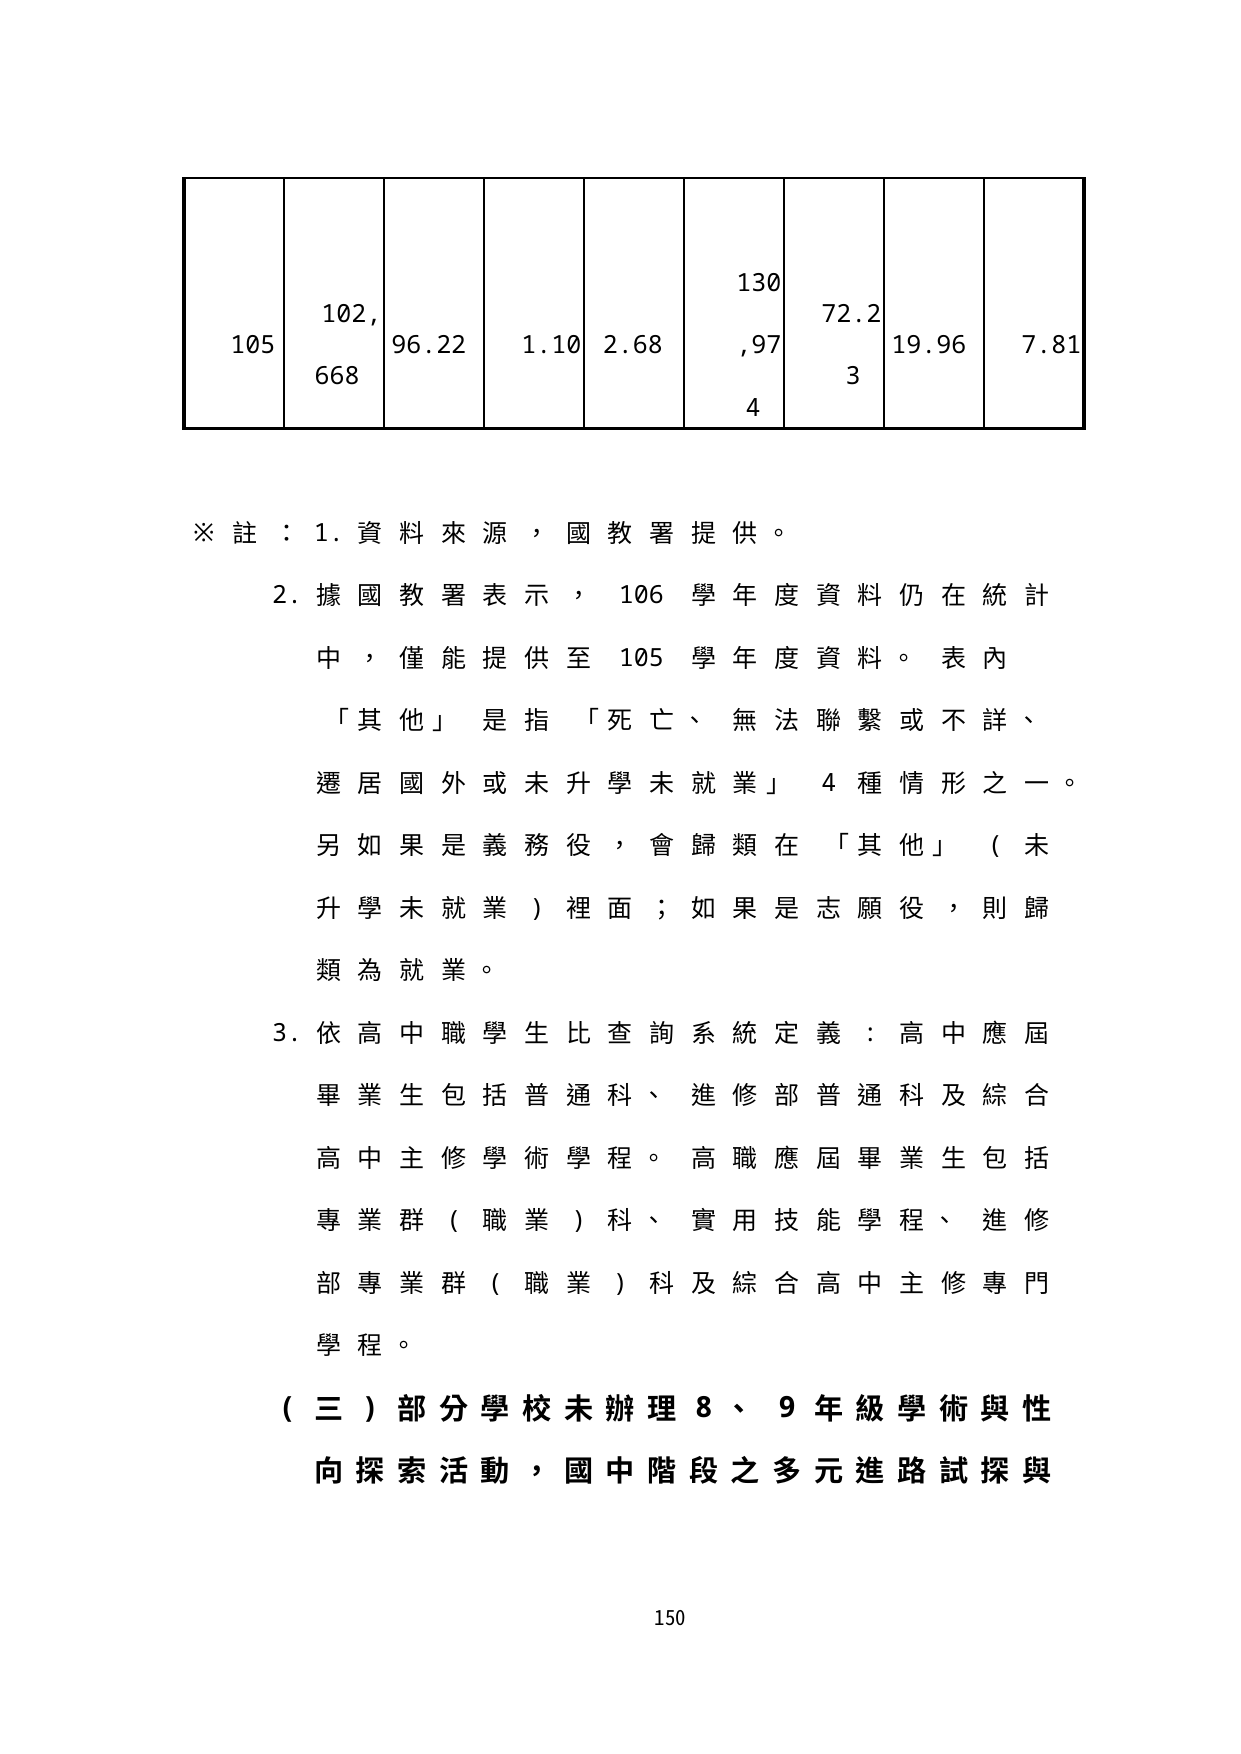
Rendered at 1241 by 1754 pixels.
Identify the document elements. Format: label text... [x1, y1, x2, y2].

table_cell 105 [186, 179, 283, 427]
text ※註：1.資料來源，國教署提供。 [183, 490, 1058, 552]
text 2.據國教署表示，106學年度資料仍在統計中，僅能提供至105學年度資料。表內「其他」是指「死亡、無法聯繫或不詳、遷居國外或未升學未就業」4種情形之一。另如果是義務役，會歸類在「其他」(未升學未就業)裡面；如果是志願役，則歸類為就業。 [259, 552, 1058, 990]
text 3.依高中職學生比查詢系統定義:高中應屆畢業生包括普通科、進修部普通科及綜合高中主修學術學程。高職應屆畢業生包括專業群(職業)科、實用技能學程、進修部專業群(職業)科及綜合高中主修專門學程。 [259, 990, 1058, 1365]
table_cell 2.68 [585, 179, 683, 427]
table_cell 19.96 [885, 179, 983, 427]
table_cell 7.81 [985, 179, 1082, 427]
table_cell 72.23 [785, 179, 883, 427]
table_cell 102,668 [285, 179, 383, 427]
text (三)部分學校未辦理8、9年級學術與性向探索活動，國中階段之多元進路試探與 [242, 1365, 1058, 1490]
table_cell 130,974 [685, 179, 783, 427]
table_cell 96.22 [385, 179, 483, 427]
table_cell 1.10 [485, 179, 583, 427]
